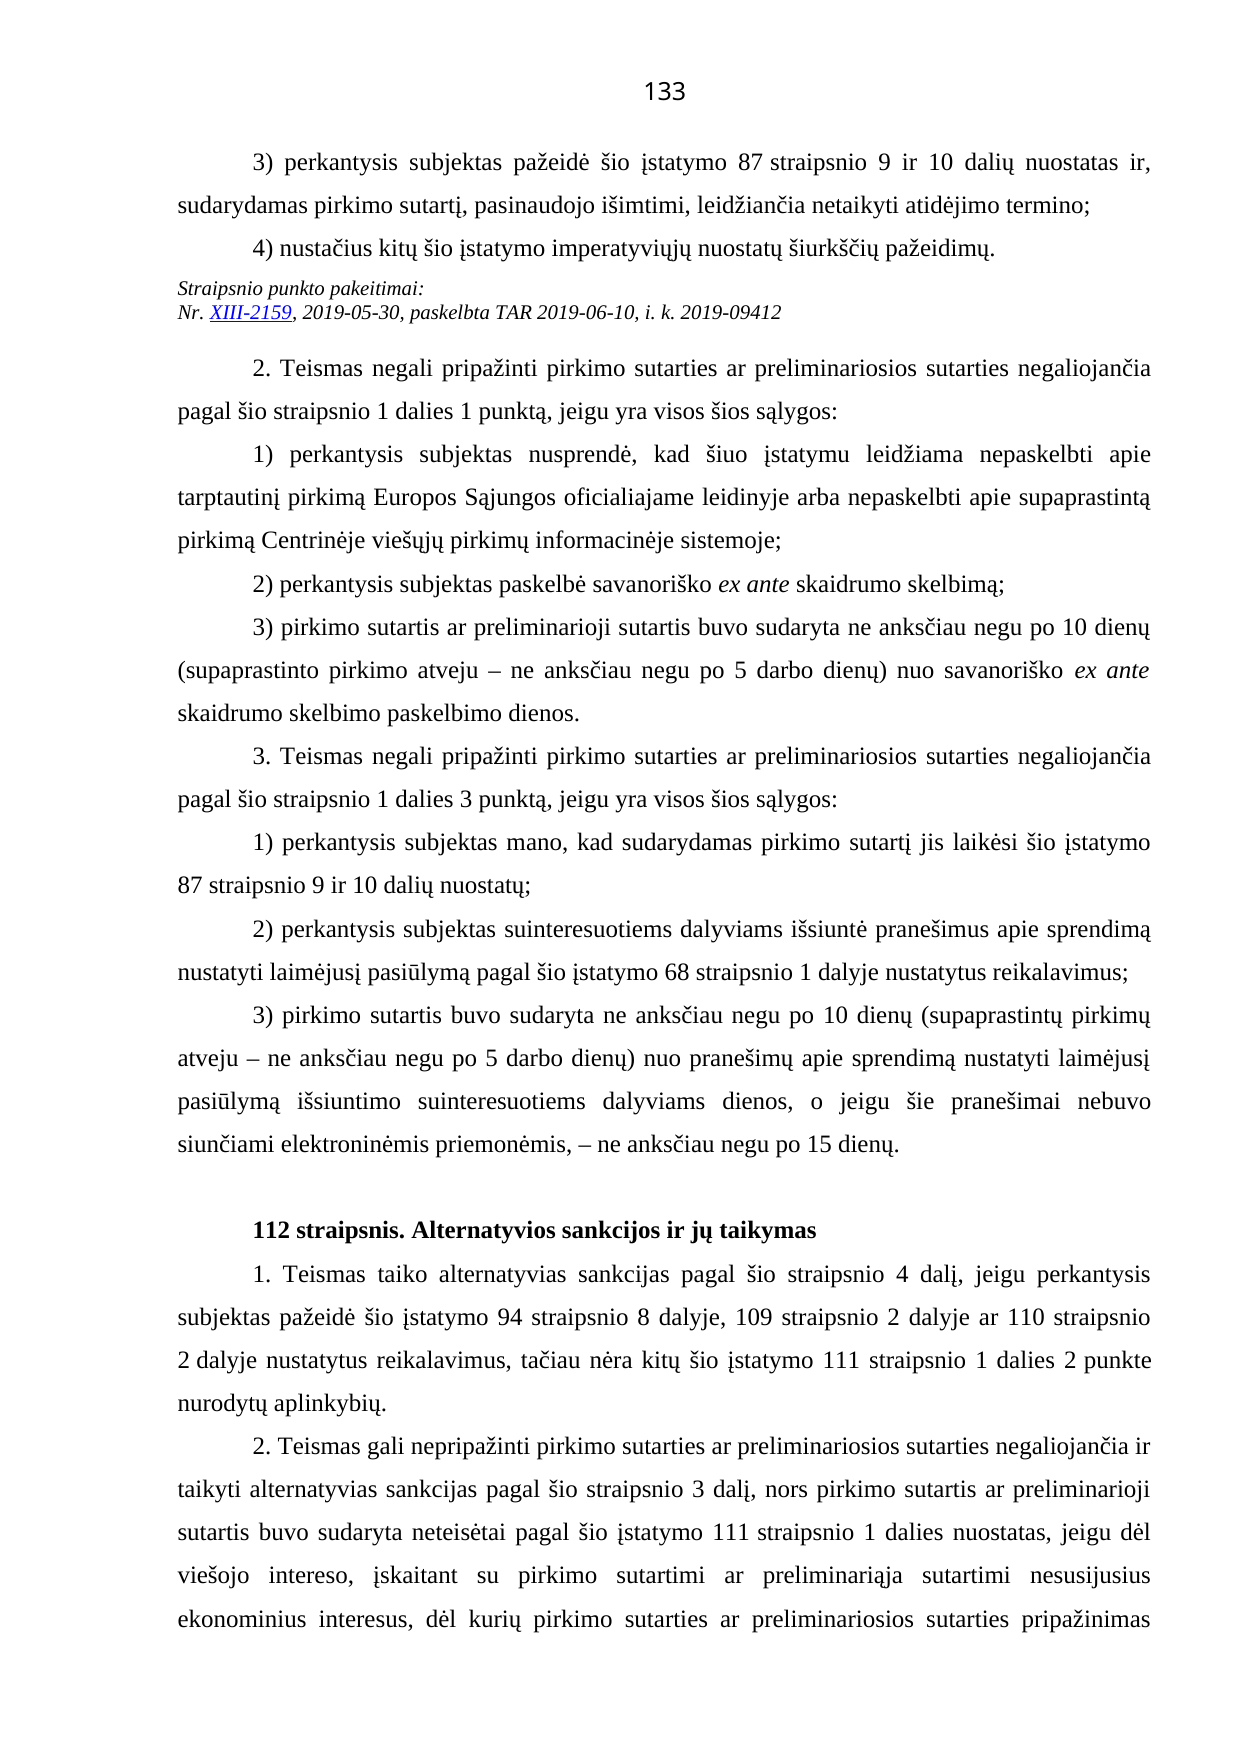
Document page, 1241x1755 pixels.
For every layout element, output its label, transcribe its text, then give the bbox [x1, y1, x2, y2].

text 3) pirkimo sutartis buvo sudaryta ne anksčiau negu po 10 dienų (supaprastintų pirkimų atveju – ne anksčiau negu po 5 darbo dienų) nuo pranešimų apie sprendimą nustatyti laimėjusį pasiūlymą išsiuntimo suinteresuotiems dalyviams dienos, o jeigu šie pranešimai nebuvo siunčiami elektroninėmis priemonėmis, – ne anksčiau negu po 15 dienų. [177, 1000, 1152, 1158]
text 112 straipsnis. Alternatyvios sankcijos ir jų taikymas [177, 1216, 1152, 1244]
text Nr. XIII-2159, 2019-05-30, paskelbta TAR 2019-06-10, i. k. 2019-09412 [177, 300, 1152, 324]
text 3. Teismas negali pripažinti pirkimo sutarties ar preliminariosios sutarties negaliojančia pagal šio straipsnio 1 dalies 3 punktą, jeigu yra visos šios sąlygos: [177, 741, 1152, 813]
text 2) perkantysis subjektas paskelbė savanoriško ex ante skaidrumo skelbimą; [177, 569, 1152, 597]
text 1. Teismas taiko alternatyvias sankcijas pagal šio straipsnio 4 dalį, jeigu perkantysis subjektas pažeidė šio įstatymo 94 straipsnio 8 dalyje, 109 straipsnio 2 dalyje ar 110 straipsnio 2 dalyje nustatytus reikalavimus, tačiau nėra kitų šio įstatymo 111 straipsnio 1 dalies 2 punkte nurodytų aplinkybių. [177, 1259, 1152, 1417]
text Straipsnio punkto pakeitimai: [177, 276, 1152, 300]
text 3) perkantysis subjektas pažeidė šio įstatymo 87 straipsnio 9 ir 10 dalių nuostatas ir, sudarydamas pirkimo sutartį, pasinaudojo išimtimi, leidžiančia netaikyti atidėjimo termino; [177, 147, 1152, 219]
text 2) perkantysis subjektas suinteresuotiems dalyviams išsiuntė pranešimus apie sprendimą nustatyti laimėjusį pasiūlymą pagal šio įstatymo 68 straipsnio 1 dalyje nustatytus reikalavimus; [177, 914, 1152, 986]
text 2. Teismas gali nepripažinti pirkimo sutarties ar preliminariosios sutarties negaliojančia ir taikyti alternatyvias sankcijas pagal šio straipsnio 3 dalį, nors pirkimo sutartis ar preliminarioji sutartis buvo sudaryta neteisėtai pagal šio įstatymo 111 straipsnio 1 dalies nuostatas, jeigu dėl viešojo intereso, įskaitant su pirkimo sutartimi ar preliminariąja sutartimi nesusijusius ekonominius interesus, dėl kurių pirkimo sutarties ar preliminariosios sutarties pripažinimas [177, 1431, 1152, 1632]
text 3) pirkimo sutartis ar preliminarioji sutartis buvo sudaryta ne anksčiau negu po 10 dienų (supaprastinto pirkimo atveju – ne anksčiau negu po 5 darbo dienų) nuo savanoriško ex ante skaidrumo skelbimo paskelbimo dienos. [177, 612, 1152, 727]
text 1) perkantysis subjektas mano, kad sudarydamas pirkimo sutartį jis laikėsi šio įstatymo 87 straipsnio 9 ir 10 dalių nuostatų; [177, 827, 1152, 899]
text 1) perkantysis subjektas nusprendė, kad šiuo įstatymu leidžiama nepaskelbti apie tarptautinį pirkimą Europos Sąjungos oficialiajame leidinyje arba nepaskelbti apie supaprastintą pirkimą Centrinėje viešųjų pirkimų informacinėje sistemoje; [177, 439, 1152, 554]
text 2. Teismas negali pripažinti pirkimo sutarties ar preliminariosios sutarties negaliojančia pagal šio straipsnio 1 dalies 1 punktą, jeigu yra visos šios sąlygos: [177, 353, 1152, 425]
text 4) nustačius kitų šio įstatymo imperatyviųjų nuostatų šiurkščių pažeidimų. [177, 233, 1152, 262]
